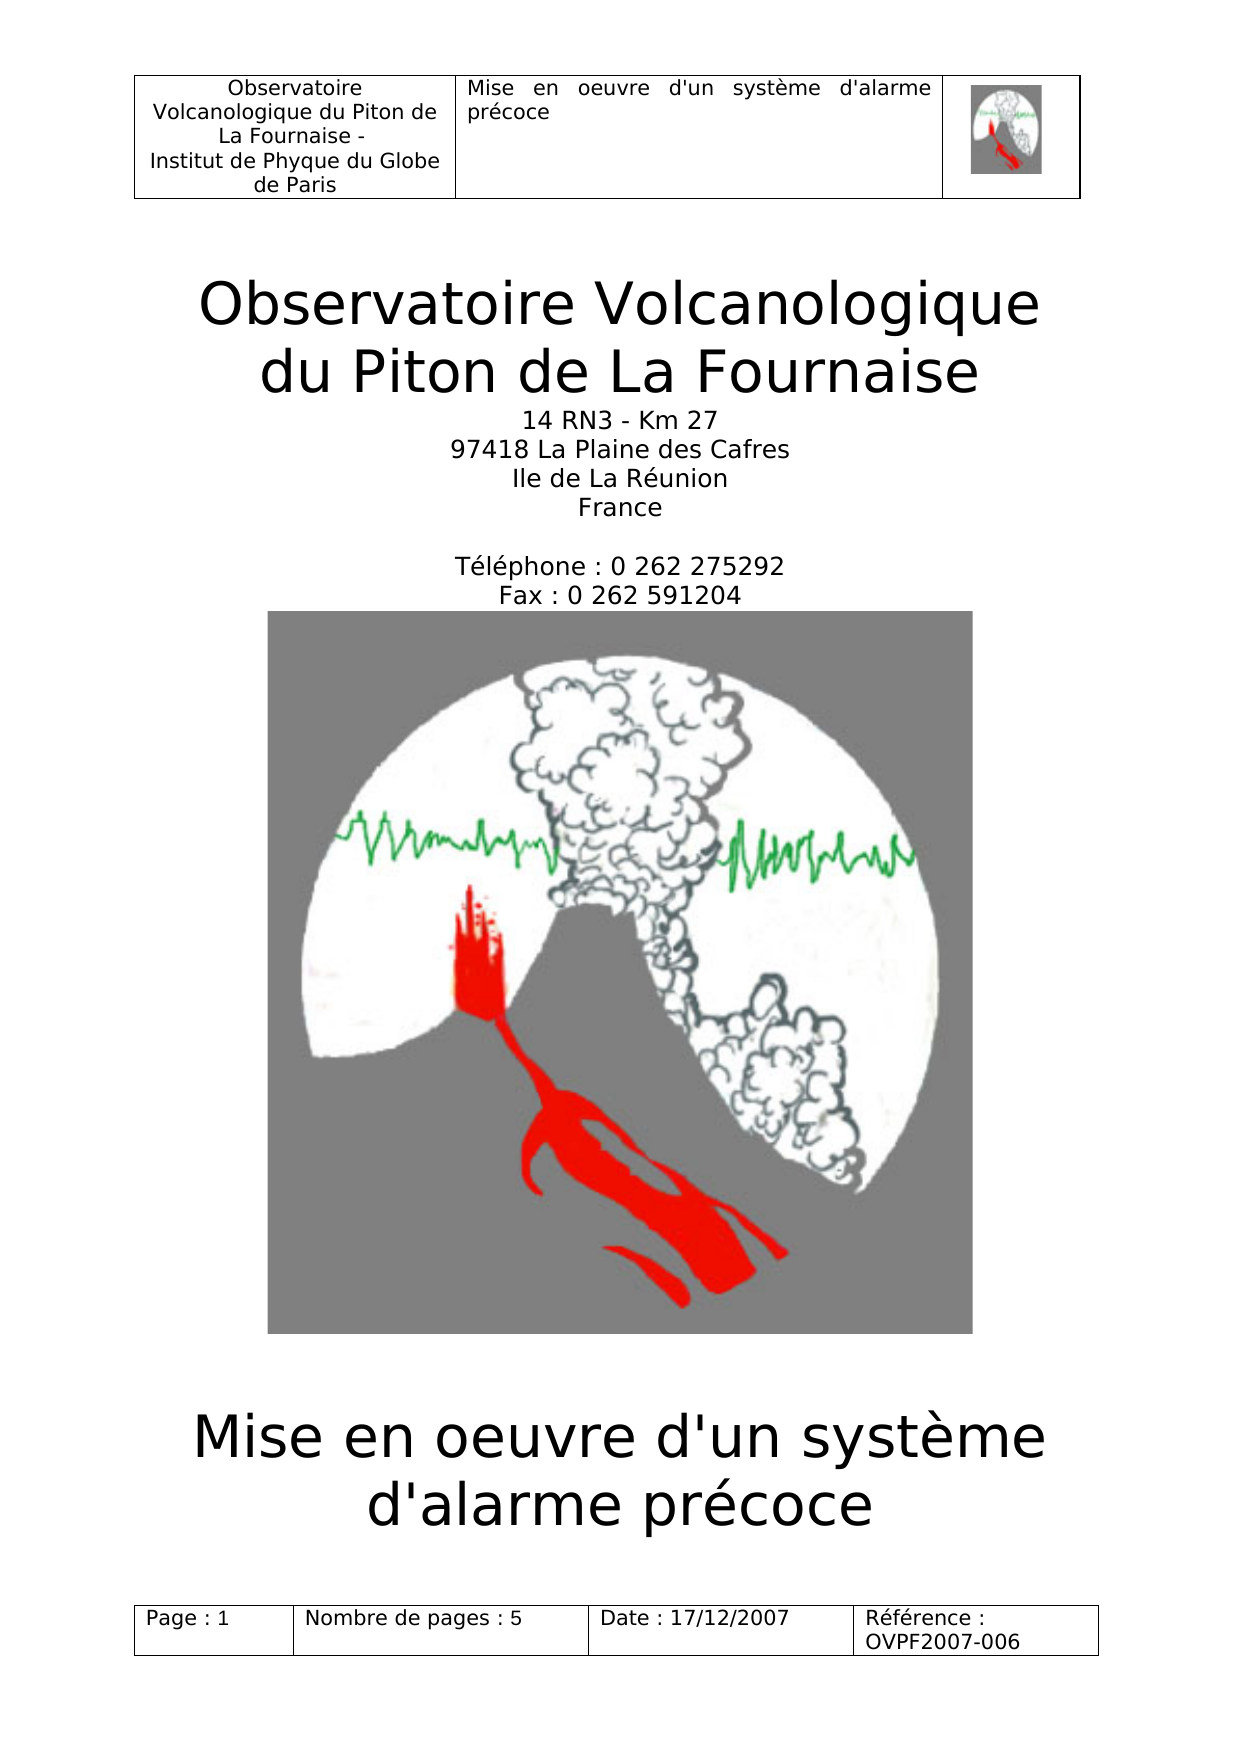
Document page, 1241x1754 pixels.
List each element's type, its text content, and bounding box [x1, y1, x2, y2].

picture [267, 611, 973, 1334]
picture [970, 85, 1042, 174]
text Observatoire Volcanologique [148, 270, 1092, 338]
text du Piton de La Fournaise [148, 338, 1092, 406]
text Mise en oeuvre d'un système d'alarme précoce [148, 1403, 1092, 1539]
text 14 RN3 - Km 27 97418 La Plaine des Cafres Ile de La Réunion France Téléphone : 0 262 275292 Fax : 0 262 591204 [148, 406, 1092, 610]
